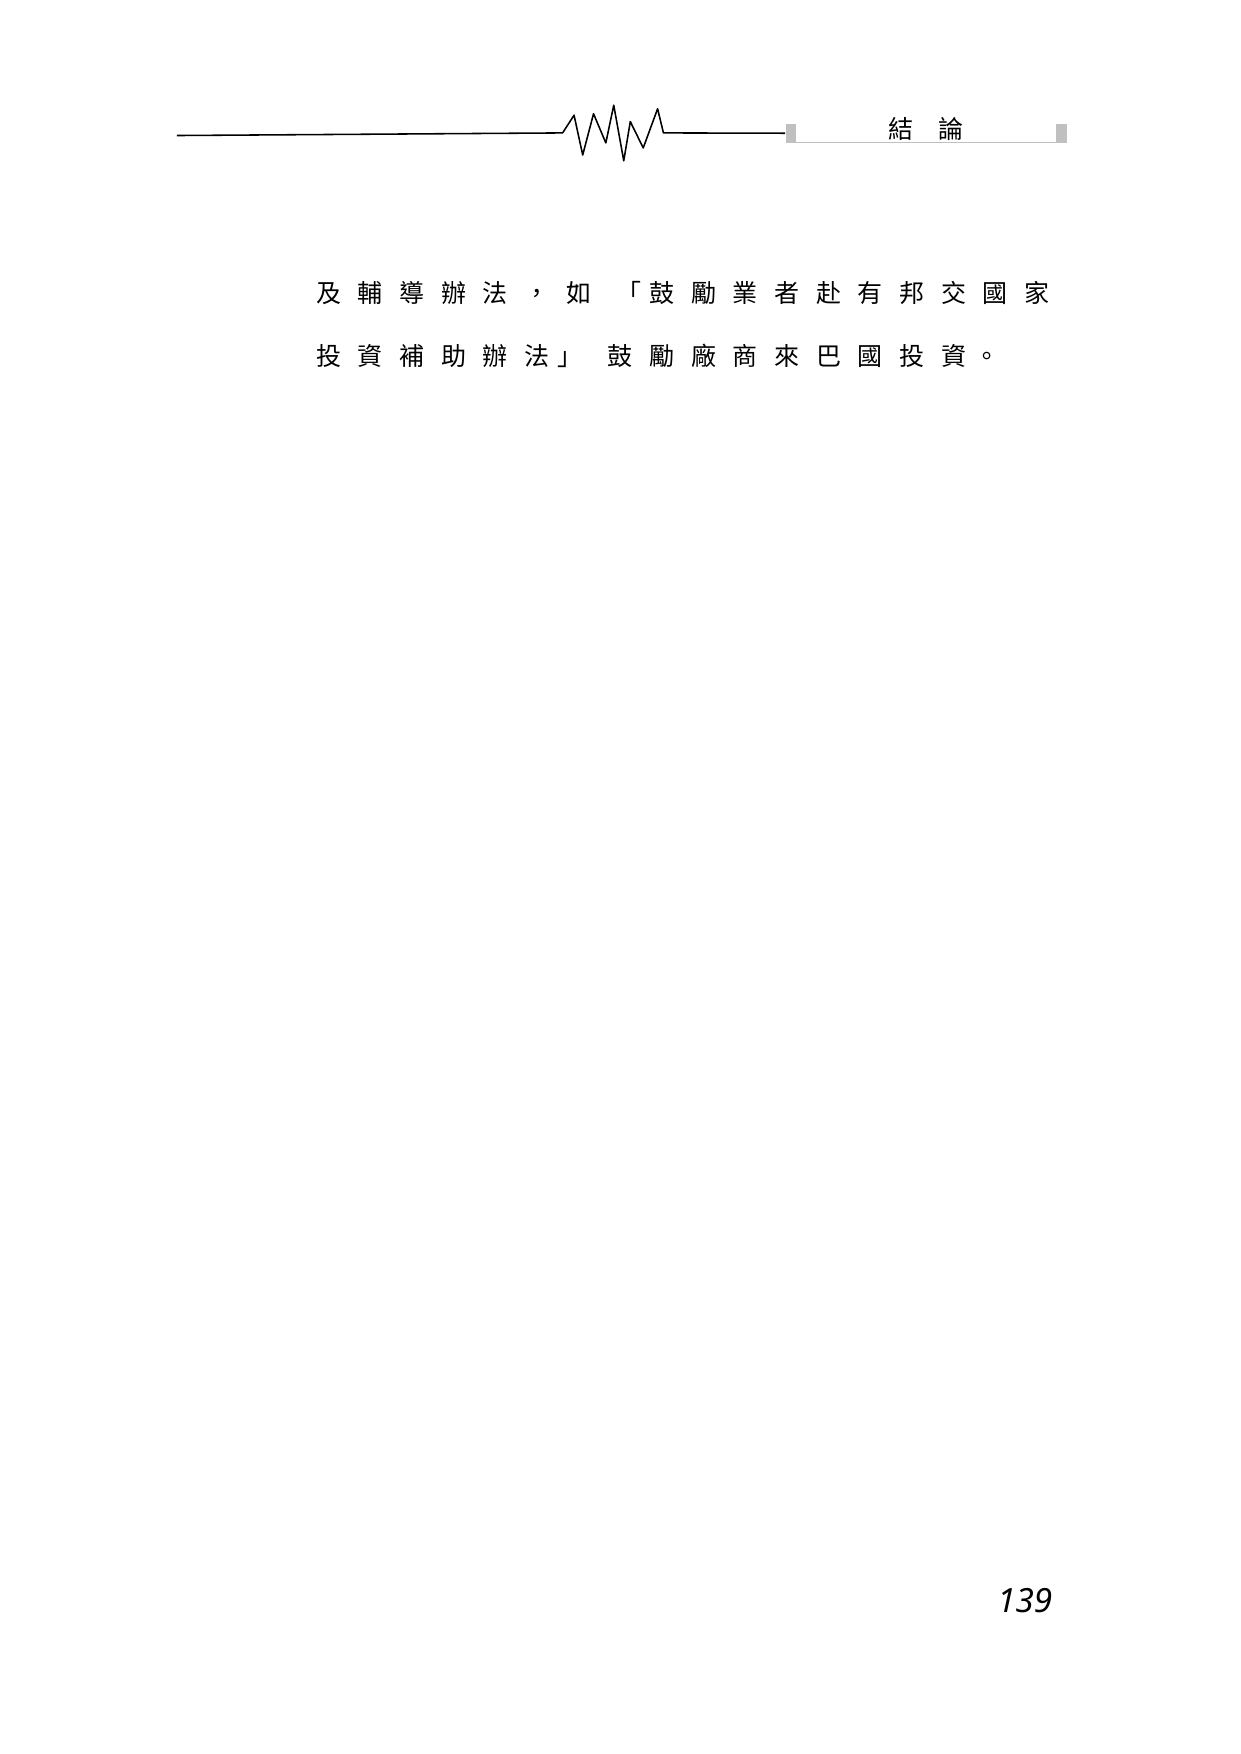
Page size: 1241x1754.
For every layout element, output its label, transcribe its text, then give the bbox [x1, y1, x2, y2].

text 及輔導辦法，如「鼓勵業者赴有邦交國家投資補助辦法」鼓勵廠商來巴國投資。 [281, 250, 1058, 375]
